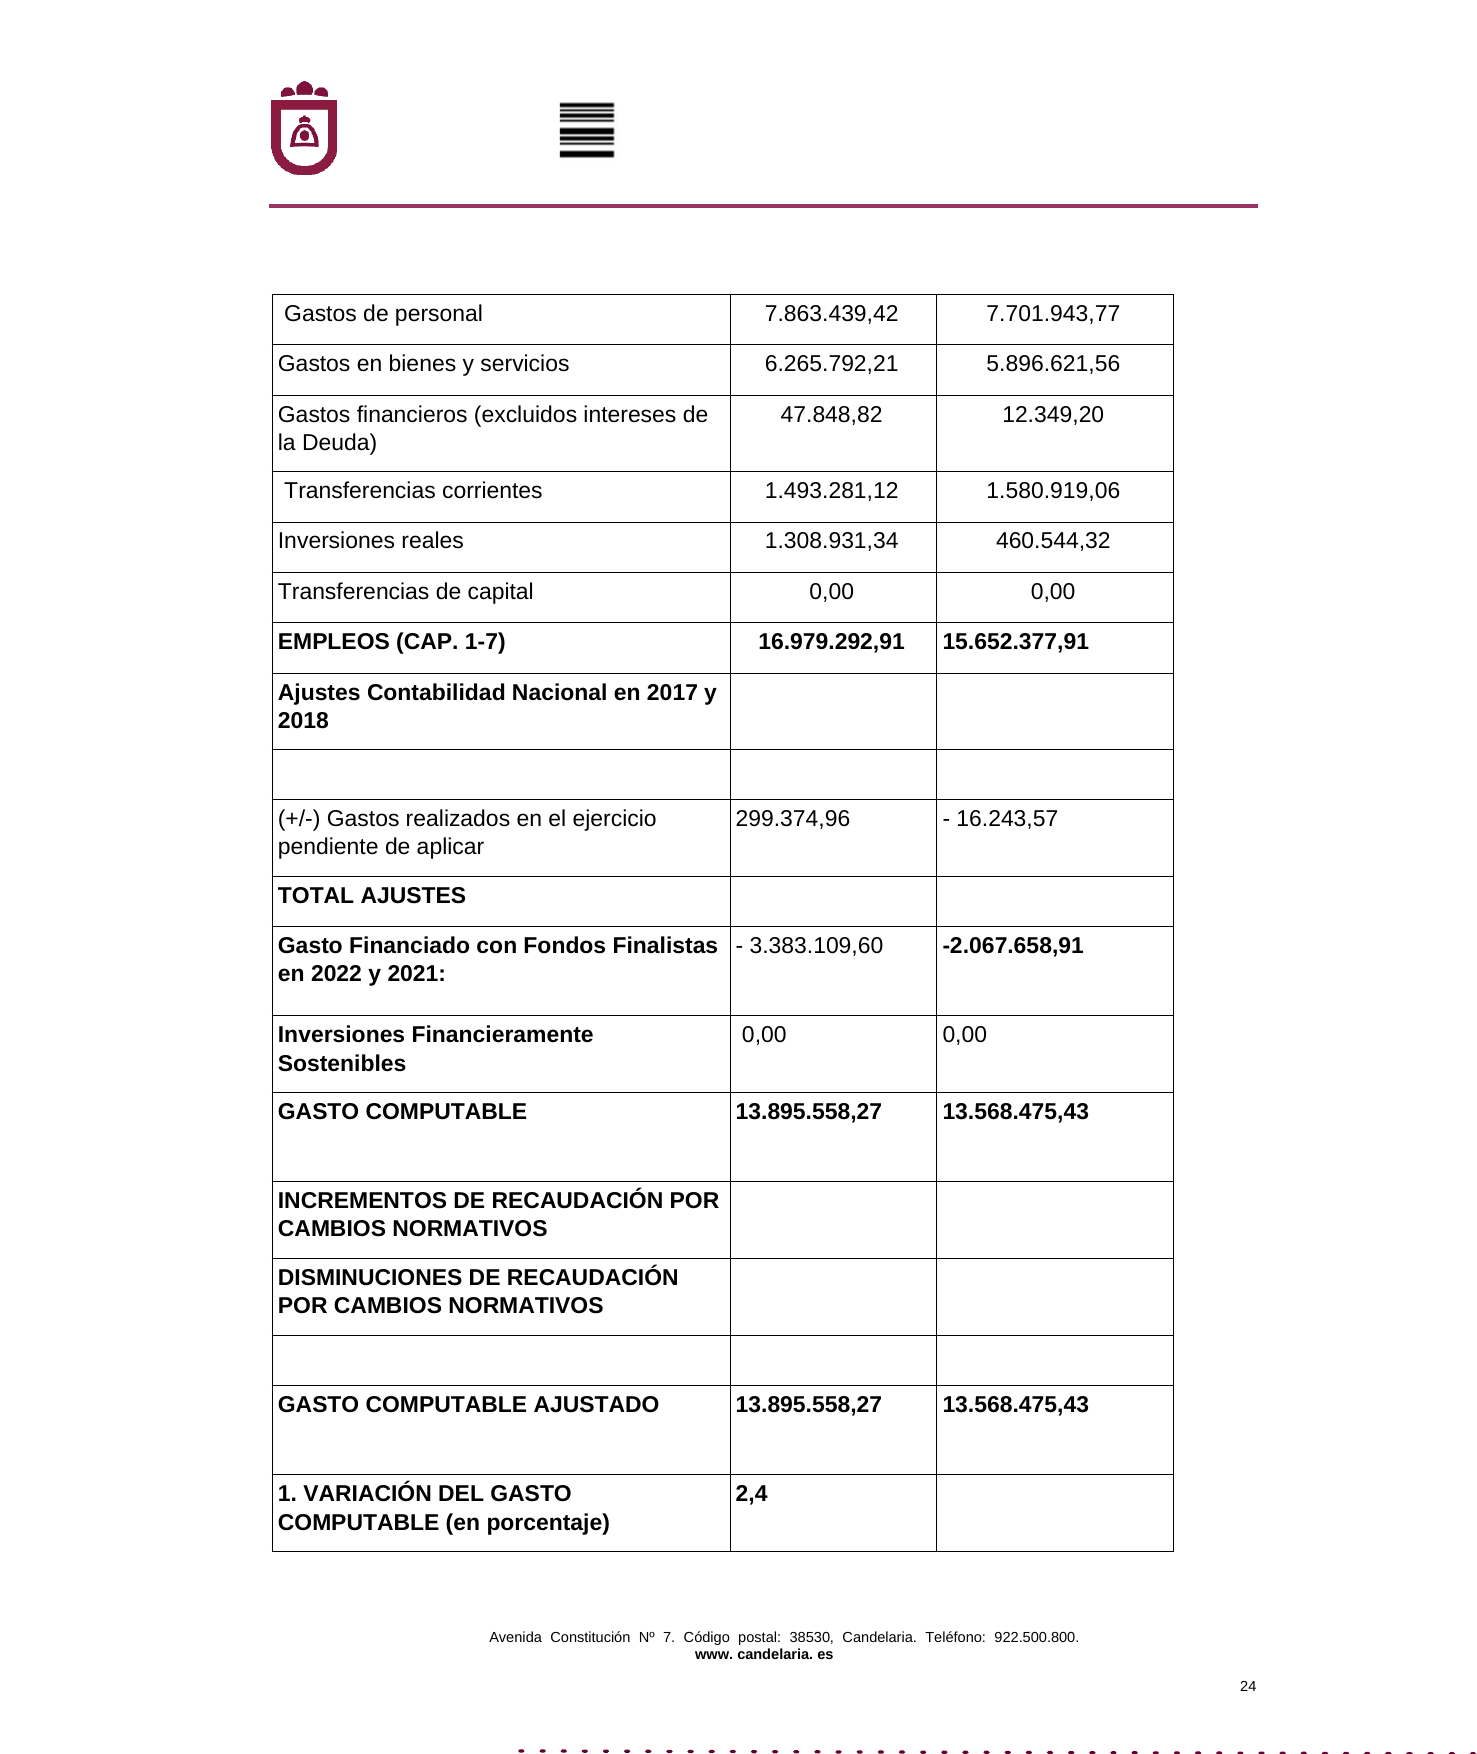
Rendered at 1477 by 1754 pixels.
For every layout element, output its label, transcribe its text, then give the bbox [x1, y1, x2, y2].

table_cell [937, 1182, 1173, 1258]
table_cell 13.895.558,27 [731, 1093, 936, 1181]
table_cell [937, 877, 1173, 926]
table_cell 1.580.919,06 [937, 472, 1173, 521]
table_cell 1. VARIACIÓN DEL GASTO COMPUTABLE (en porcentaje) [273, 1475, 730, 1551]
table_cell INCREMENTOS DE RECAUDACIÓN POR CAMBIOS NORMATIVOS [273, 1182, 730, 1258]
table_cell 15.652.377,91 [937, 623, 1173, 672]
table_cell [273, 750, 730, 799]
table_cell GASTO COMPUTABLE AJUSTADO [273, 1386, 730, 1474]
table_cell GASTO COMPUTABLE [273, 1093, 730, 1181]
table_cell [937, 1336, 1173, 1385]
table_cell 7.863.439,42 [731, 295, 936, 344]
table_cell 7.701.943,77 [937, 295, 1173, 344]
table_cell 6.265.792,21 [731, 345, 936, 394]
table_cell 0,00 [731, 1016, 936, 1092]
table_cell [731, 1182, 936, 1258]
table_cell 1.308.931,34 [731, 523, 936, 572]
table_cell Gastos de personal [273, 295, 730, 344]
table_cell (+/-) Gastos realizados en el ejercicio pendiente de aplicar [273, 800, 730, 876]
table_cell -2.067.658,91 [937, 927, 1173, 1015]
table_cell 0,00 [937, 1016, 1173, 1092]
table_cell [273, 1336, 730, 1385]
table_cell [937, 1259, 1173, 1335]
table_cell 5.896.621,56 [937, 345, 1173, 394]
table_cell 13.895.558,27 [731, 1386, 936, 1474]
table_cell [937, 674, 1173, 749]
table_cell 299.374,96 [731, 800, 936, 876]
table_cell Transferencias corrientes [273, 472, 730, 521]
table_cell Inversiones reales [273, 523, 730, 572]
table_cell EMPLEOS (CAP. 1-7) [273, 623, 730, 672]
table_cell [731, 1336, 936, 1385]
table_cell 16.979.292,91 [731, 623, 936, 672]
table_cell TOTAL AJUSTES [273, 877, 730, 926]
table_cell [937, 1475, 1173, 1551]
table_cell - 16.243,57 [937, 800, 1173, 876]
table_cell Ajustes Contabilidad Nacional en 2017 y 2018 [273, 674, 730, 749]
table_cell Gastos financieros (excluidos intereses de la Deuda) [273, 396, 730, 471]
table_cell 2,4 [731, 1475, 936, 1551]
table_cell 0,00 [937, 573, 1173, 622]
table_cell 13.568.475,43 [937, 1386, 1173, 1474]
table_cell DISMINUCIONES DE RECAUDACIÓN POR CAMBIOS NORMATIVOS [273, 1259, 730, 1335]
table_cell Transferencias de capital [273, 573, 730, 622]
table_cell 12.349,20 [937, 396, 1173, 471]
table_cell Inversiones Financieramente Sostenibles [273, 1016, 730, 1092]
table_cell Gasto Financiado con Fondos Finalistas en 2022 y 2021: [273, 927, 730, 1015]
table_cell Gastos en bienes y servicios [273, 345, 730, 394]
table_cell [731, 750, 936, 799]
table_cell 460.544,32 [937, 523, 1173, 572]
table_cell [731, 674, 936, 749]
table_cell 13.568.475,43 [937, 1093, 1173, 1181]
table_cell - 3.383.109,60 [731, 927, 936, 1015]
table_cell [937, 750, 1173, 799]
table_cell 47.848,82 [731, 396, 936, 471]
table_cell 1.493.281,12 [731, 472, 936, 521]
table_cell [731, 877, 936, 926]
table_cell [731, 1259, 936, 1335]
table_cell 0,00 [731, 573, 936, 622]
